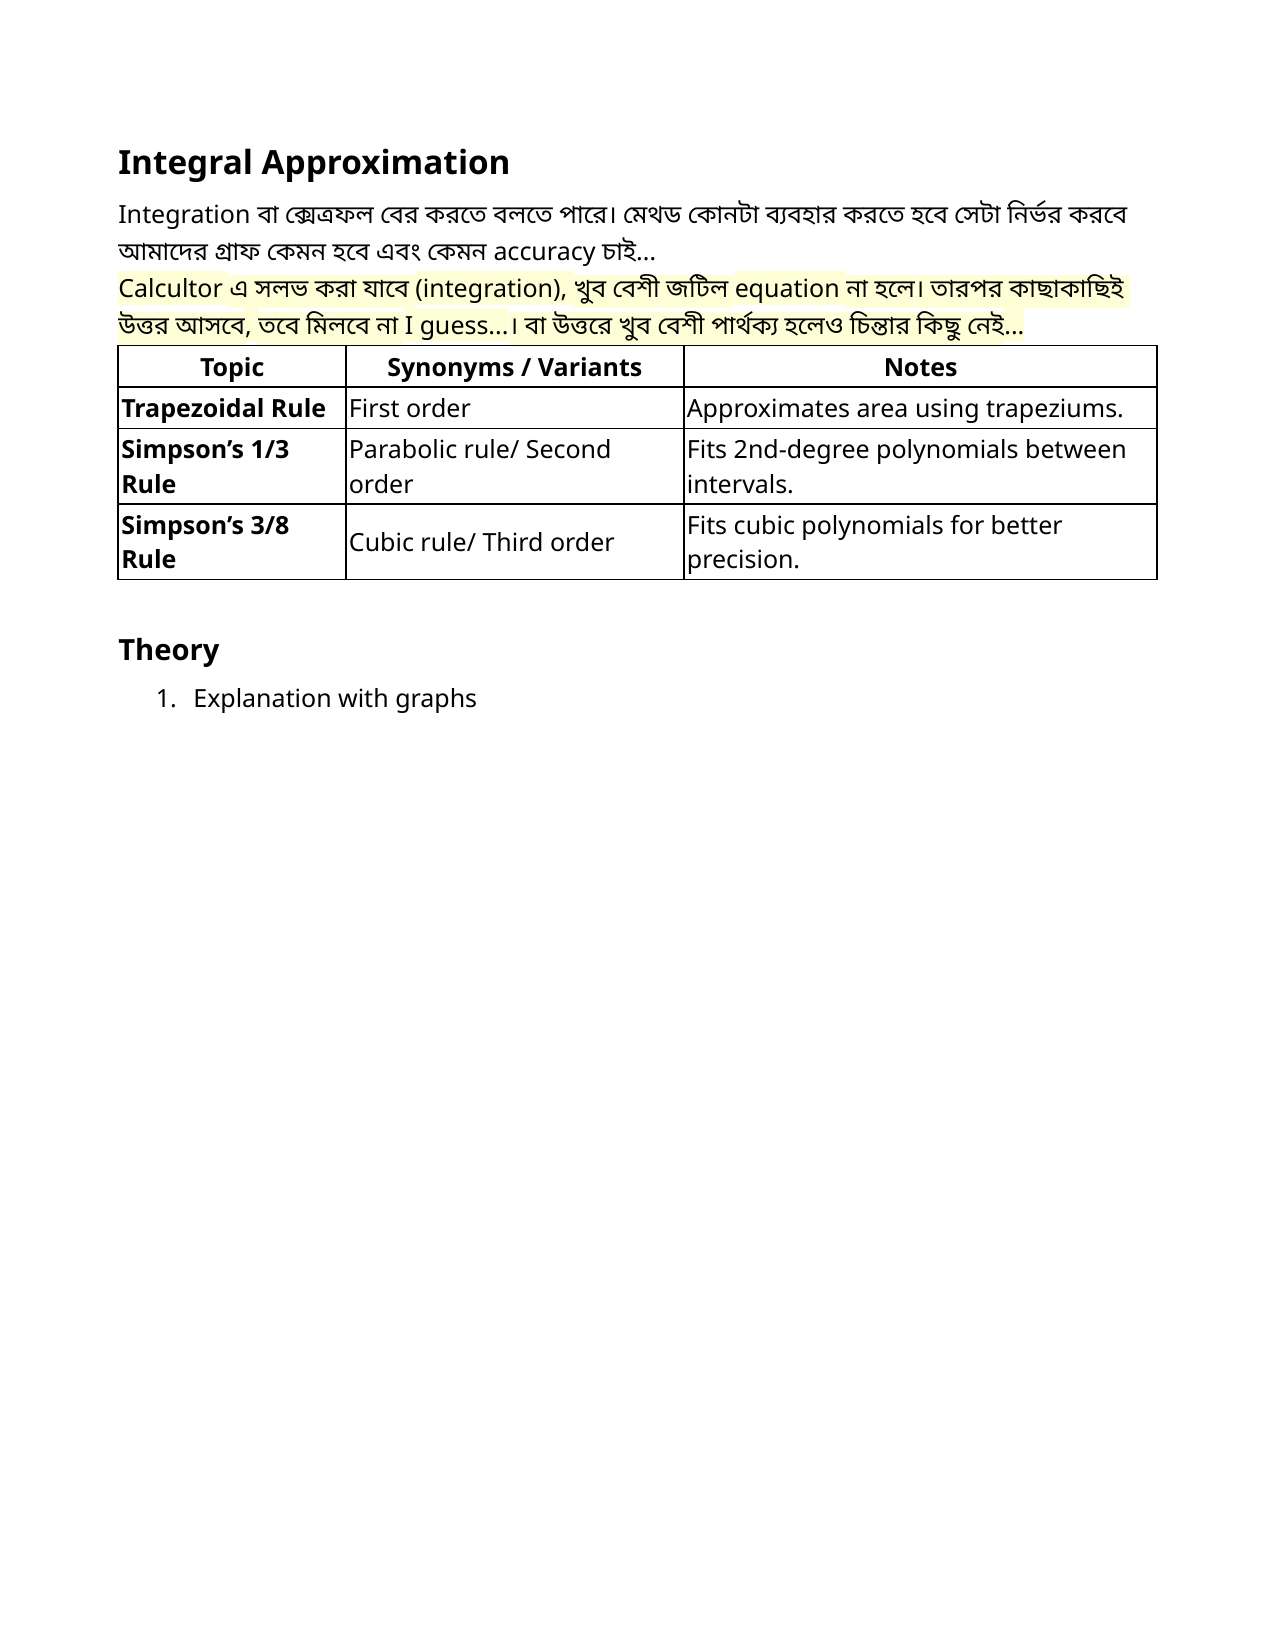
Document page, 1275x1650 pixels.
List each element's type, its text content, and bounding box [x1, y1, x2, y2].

table_cell Cubic rule/ Third order [347, 505, 683, 579]
text Calcultor এ সলভ করা যাবে (integration), খুব বেশী জটিল equation না হলে। তারপর কাছাকাছিই উত্তর আসবে, তবে মিলবে না I guess...। বা উত্তরে খুব বেশী পার্থক্য হলেও চিন্তার কিছু নেই... [118, 271, 1157, 345]
list Explanation with graphs [156, 681, 1157, 715]
table_cell First order [347, 388, 683, 428]
table_cell Approximates area using trapeziums. [685, 388, 1156, 428]
subtitle Integral Approximation [118, 139, 1157, 184]
table_cell Simpson’s 3/8 Rule [119, 505, 345, 579]
table_header Synonyms / Variants [347, 346, 683, 386]
table_cell Fits cubic polynomials for better precision. [685, 505, 1156, 579]
table_cell Fits 2nd-degree polynomials between intervals. [685, 429, 1156, 503]
table_header Topic [119, 346, 345, 386]
table_cell Simpson’s 1/3 Rule [119, 429, 345, 503]
table_cell Parabolic rule/ Second order [347, 429, 683, 503]
table_header Notes [685, 346, 1156, 386]
table_cell Trapezoidal Rule [119, 388, 345, 428]
subtitle Theory [118, 629, 1157, 669]
text Integration বা ক্সেত্রফল বের করতে বলতে পারে। মেথড কোনটা ব্যবহার করতে হবে সেটা নির্ভর করবে আমাদের গ্রাফ কেমন হবে এবং কেমন accuracy চাই… [118, 197, 1157, 271]
